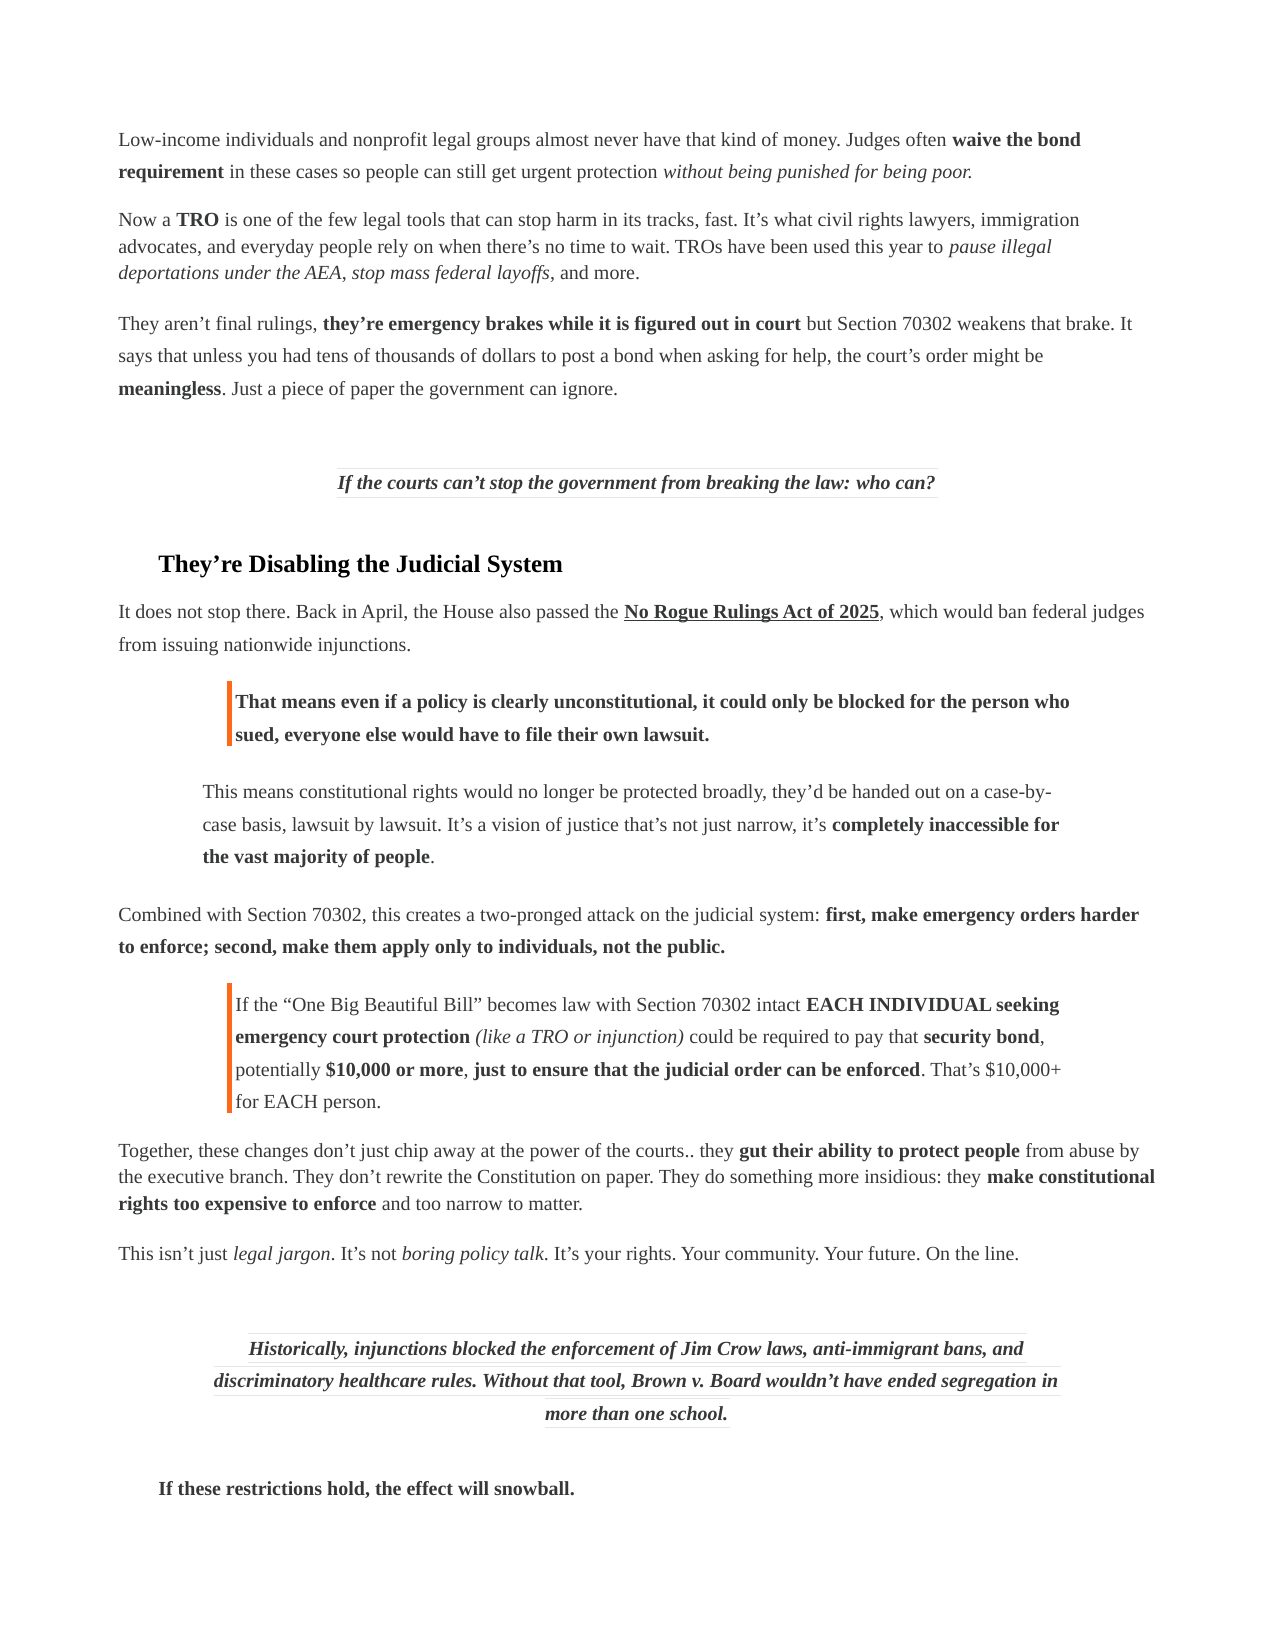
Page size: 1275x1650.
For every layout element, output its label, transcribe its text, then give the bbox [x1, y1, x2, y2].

text They aren’t final rulings, they’re emergency brakes while it is figured out in court but Section 70302 weakens that brake. It says that unless you had tens of thousands of dollars to post a bond when asking for help, the court’s order might be meaningless. Just a piece of paper the government can ignore. [118, 302, 1157, 399]
text Together, these changes don’t just chip away at the power of the courts.. they gut their ability to protect people from abuse by the executive branch. They don’t rewrite the Constitution on paper. They do something more insidious: they make constitutional rights too expensive to enforce and too narrow to matter. [118, 1138, 1157, 1214]
text If the courts can’t stop the government from breaking the law: who can? [198, 464, 1077, 497]
text Low-income individuals and nonprofit legal groups almost never have that kind of money. Judges often waive the bond requirement in these cases so people can still get urgent protection without being punished for being poor. [118, 118, 1157, 183]
text This isn’t just legal jargon. It’s not boring policy talk. It’s your rights. Your community. Your future. On the line. [118, 1232, 1157, 1265]
text If the “One Big Beautiful Bill” becomes law with Section 70302 intact EACH INDIVIDUAL seeking emergency court protection (like a TRO or injunction) could be required to pay that security bond, potentially $10,000 or more, just to ensure that the judicial order can be enforced. That’s $10,000+ for EACH person. [232, 983, 1073, 1113]
text This means constitutional rights would no longer be protected broadly, they’d be handed out on a case-by-case basis, lawsuit by lawsuit. It’s a vision of justice that’s not just narrow, it’s completely inaccessible for the vast majority of people. [202, 771, 1073, 868]
text Combined with Section 70302, this creates a two-pronged attack on the judicial system: first, make emergency orders harder to enforce; second, make them apply only to individuals, not the public. [118, 893, 1157, 958]
subtitle They’re Disabling the Judicial System [158, 549, 1117, 578]
text Now a TRO is one of the few legal tools that can stop harm in its tracks, fast. It’s what civil rights lawyers, immigration advocates, and everyday people rely on when there’s no time to wait. TROs have been used this year to pause illegal deportations under the AEA, stop mass federal layoffs, and more. [118, 208, 1157, 284]
text Historically, injunctions blocked the enforcement of Jim Crow laws, anti-immigrant bans, and discriminatory healthcare rules. Without that tool, Brown v. Board wouldn’t have ended segregation in more than one school. [198, 1330, 1077, 1427]
text That means even if a policy is clearly unconstitutional, it could only be blocked for the person who sued, everyone else would have to file their own lawsuit. [232, 681, 1073, 746]
text If these restrictions hold, the effect will snowball. [158, 1467, 1117, 1500]
text It does not stop there. Back in April, the House also passed the No Rogue Rulings Act of 2025, which would ban federal judges from issuing nationwide injunctions. [118, 591, 1157, 656]
